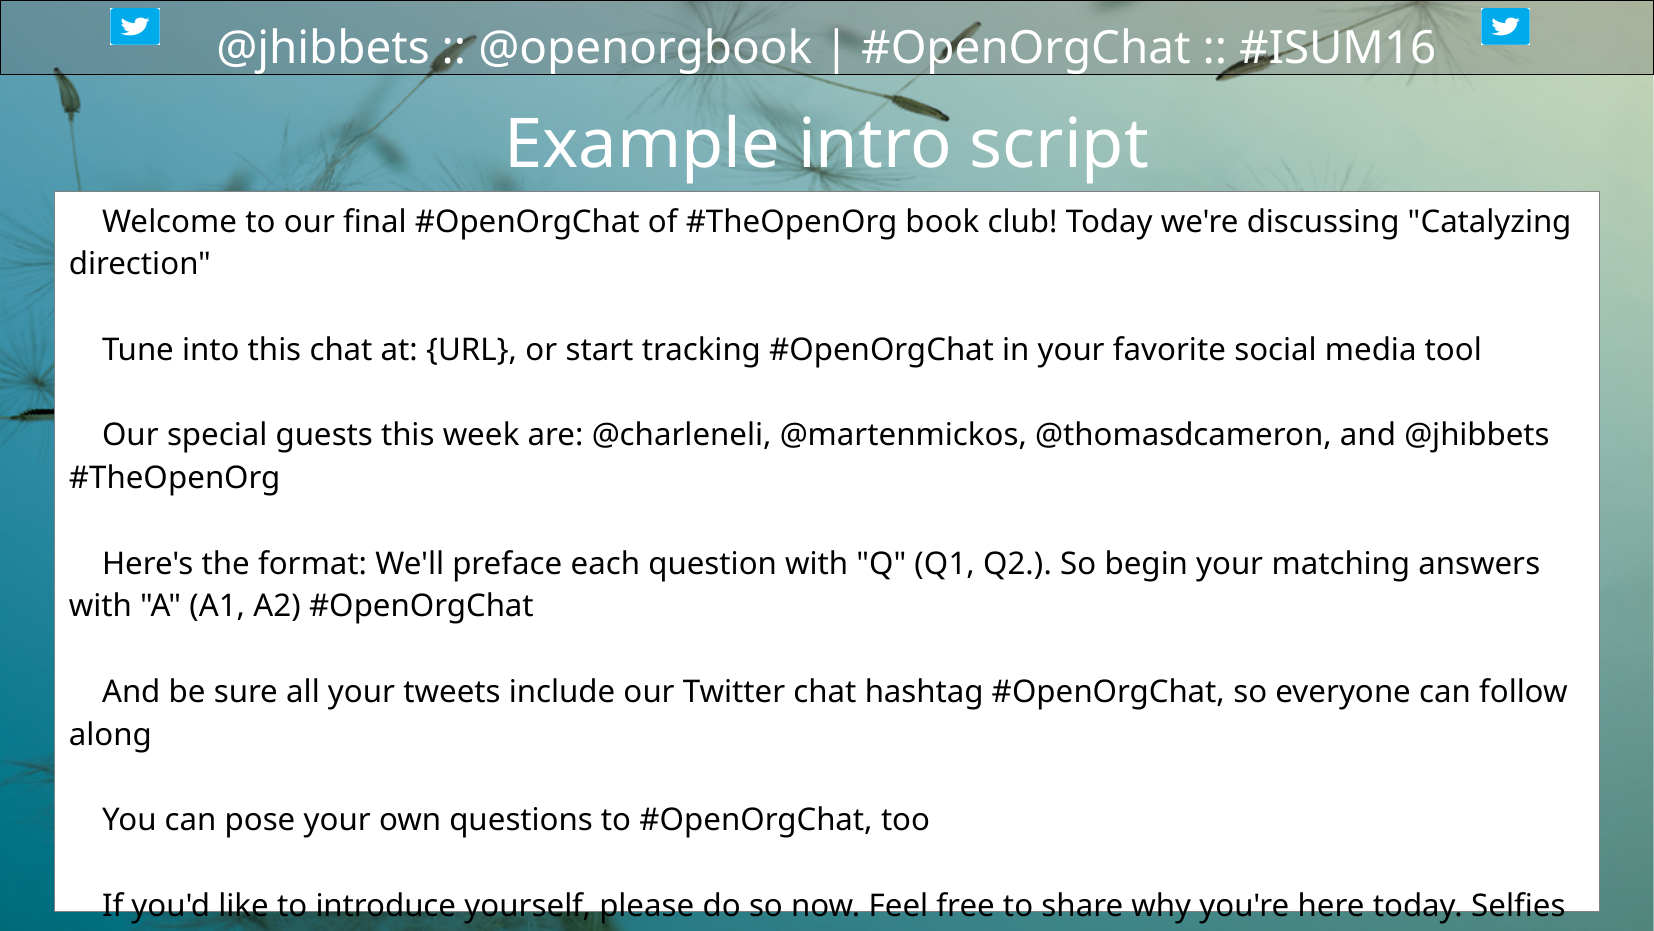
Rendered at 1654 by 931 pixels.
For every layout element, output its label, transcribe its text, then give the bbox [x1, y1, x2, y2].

picture [0, 75, 1654, 931]
text_box Welcome to our final #OpenOrgChat of #TheOpenOrg book club! Today we're discussing "Catalyzing direction" Tune into this chat at: {URL}, or start tracking #OpenOrgChat in your favorite social media tool Our special guests this week are: @charleneli, @martenmickos, @thomasdcameron, and @jhibbets #TheOpenOrg Here's the format: We'll preface each question with "Q" (Q1, Q2.). So begin your matching answers with "A" (A1, A2) #OpenOrgChat And be sure all your tweets include our Twitter chat hashtag #OpenOrgChat, so everyone can follow along You can pose your own questions to #OpenOrgChat, too If you'd like to introduce yourself, please do so now. Feel free to share why you're here today. Selfies welcome! #OpenOrgChat [ wait 2 minutes] Welcome, everyone. Here's today's first question ... #OpenOrgChat [54, 191, 1600, 912]
title Example intro script [82, 63, 1571, 191]
picture [1493, 18, 1518, 35]
picture [122, 18, 147, 35]
